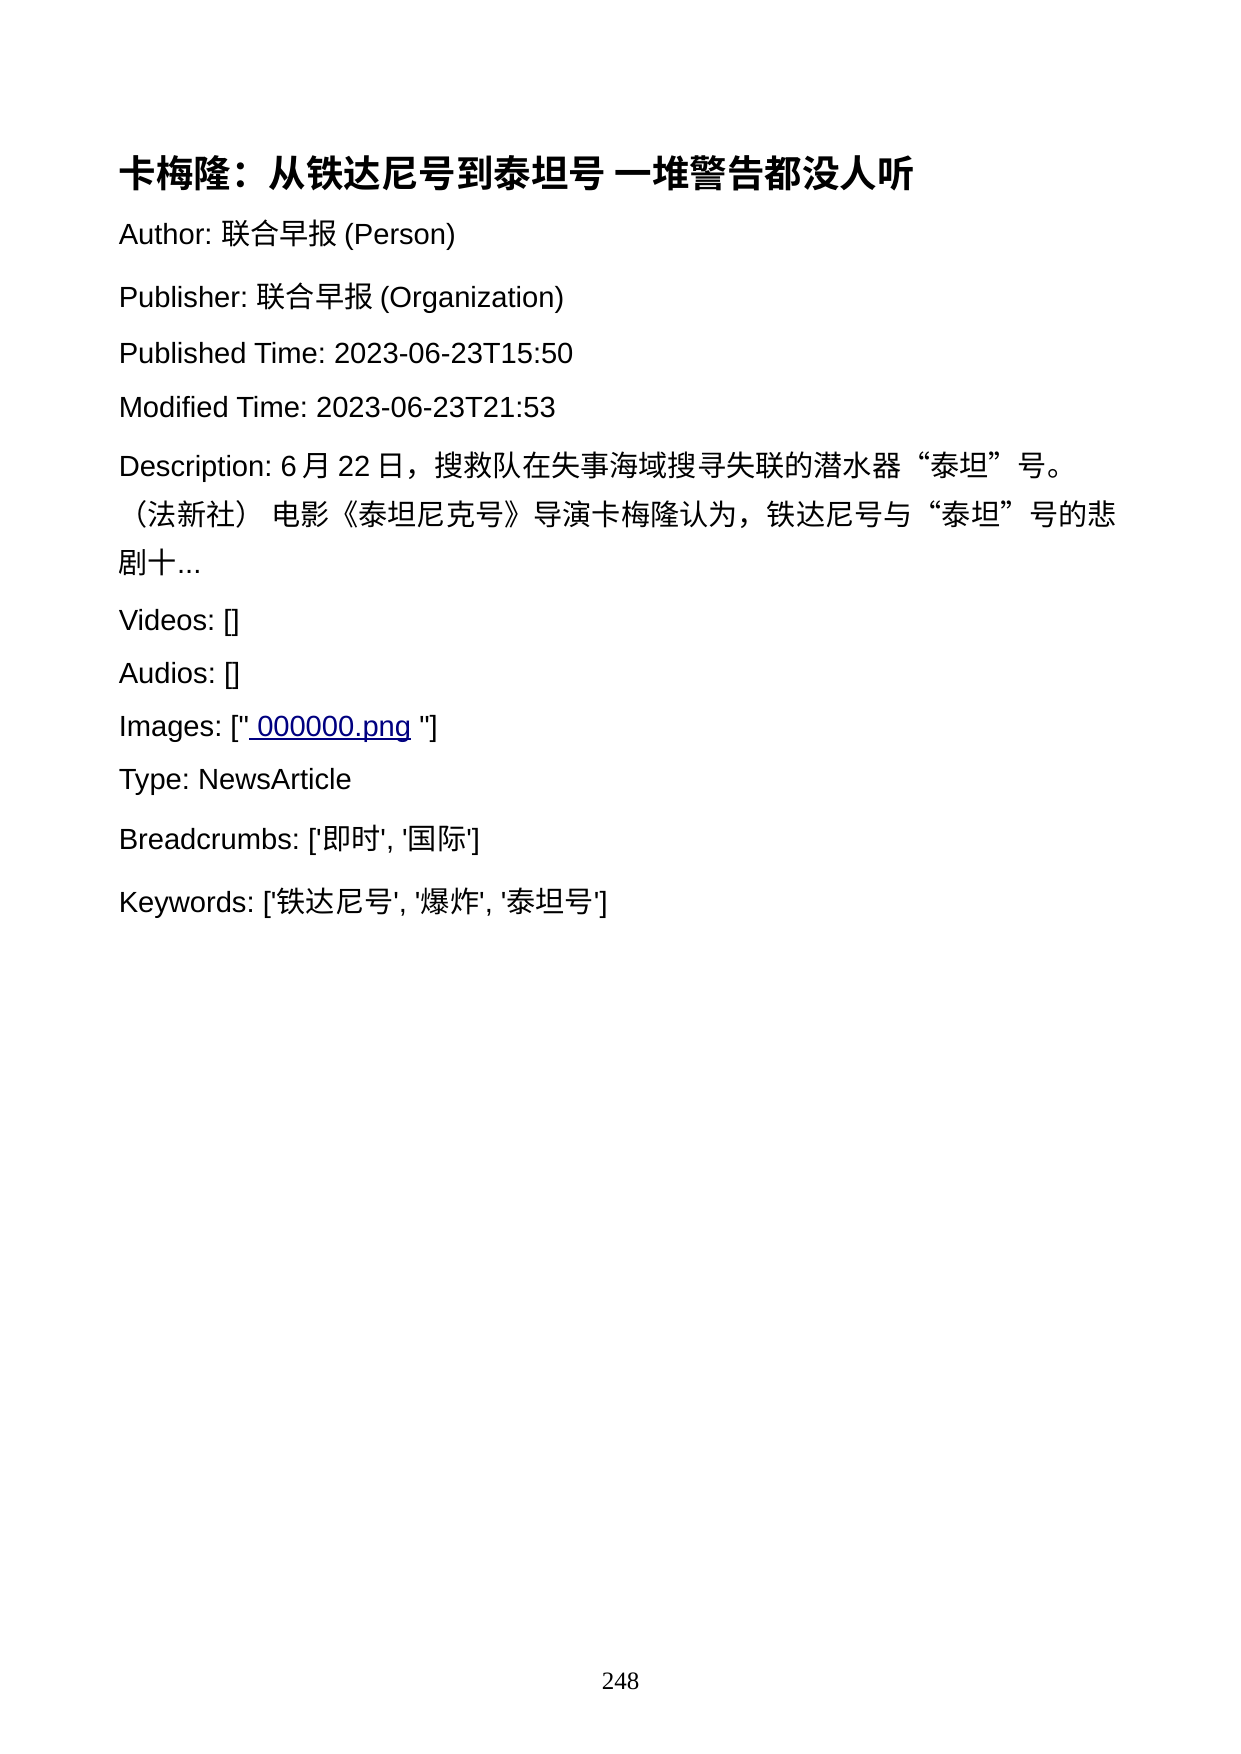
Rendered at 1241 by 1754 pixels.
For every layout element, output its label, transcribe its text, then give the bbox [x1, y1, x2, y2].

text Published Time: 2023-06-23T15:50 [118, 337, 1122, 370]
text Type: NewsArticle [118, 762, 1122, 796]
text Keywords: ['铁达尼号', '爆炸', '泰坦号'] [118, 879, 1122, 921]
text Modified Time: 2023-06-23T21:53 [118, 390, 1122, 423]
text Videos: [] [118, 603, 1122, 637]
text Breadcrumbs: ['即时', '国际'] [118, 816, 1122, 858]
text Author: 联合早报 (Person) [118, 210, 1122, 253]
text Publisher: 联合早报 (Organization) [118, 273, 1122, 316]
text Images: [" 000000.png "] [118, 709, 1122, 743]
text Description: 6月22日，搜救队在失事海域搜寻失联的潜水器“泰坦”号。（法新社） 电影《泰坦尼克号》导演卡梅隆认为，铁达尼号与“泰坦”号的悲剧十... [118, 443, 1122, 582]
subtitle 卡梅隆：从铁达尼号到泰坦号 一堆警告都没人听 [118, 143, 1122, 198]
text Audios: [] [118, 656, 1122, 690]
